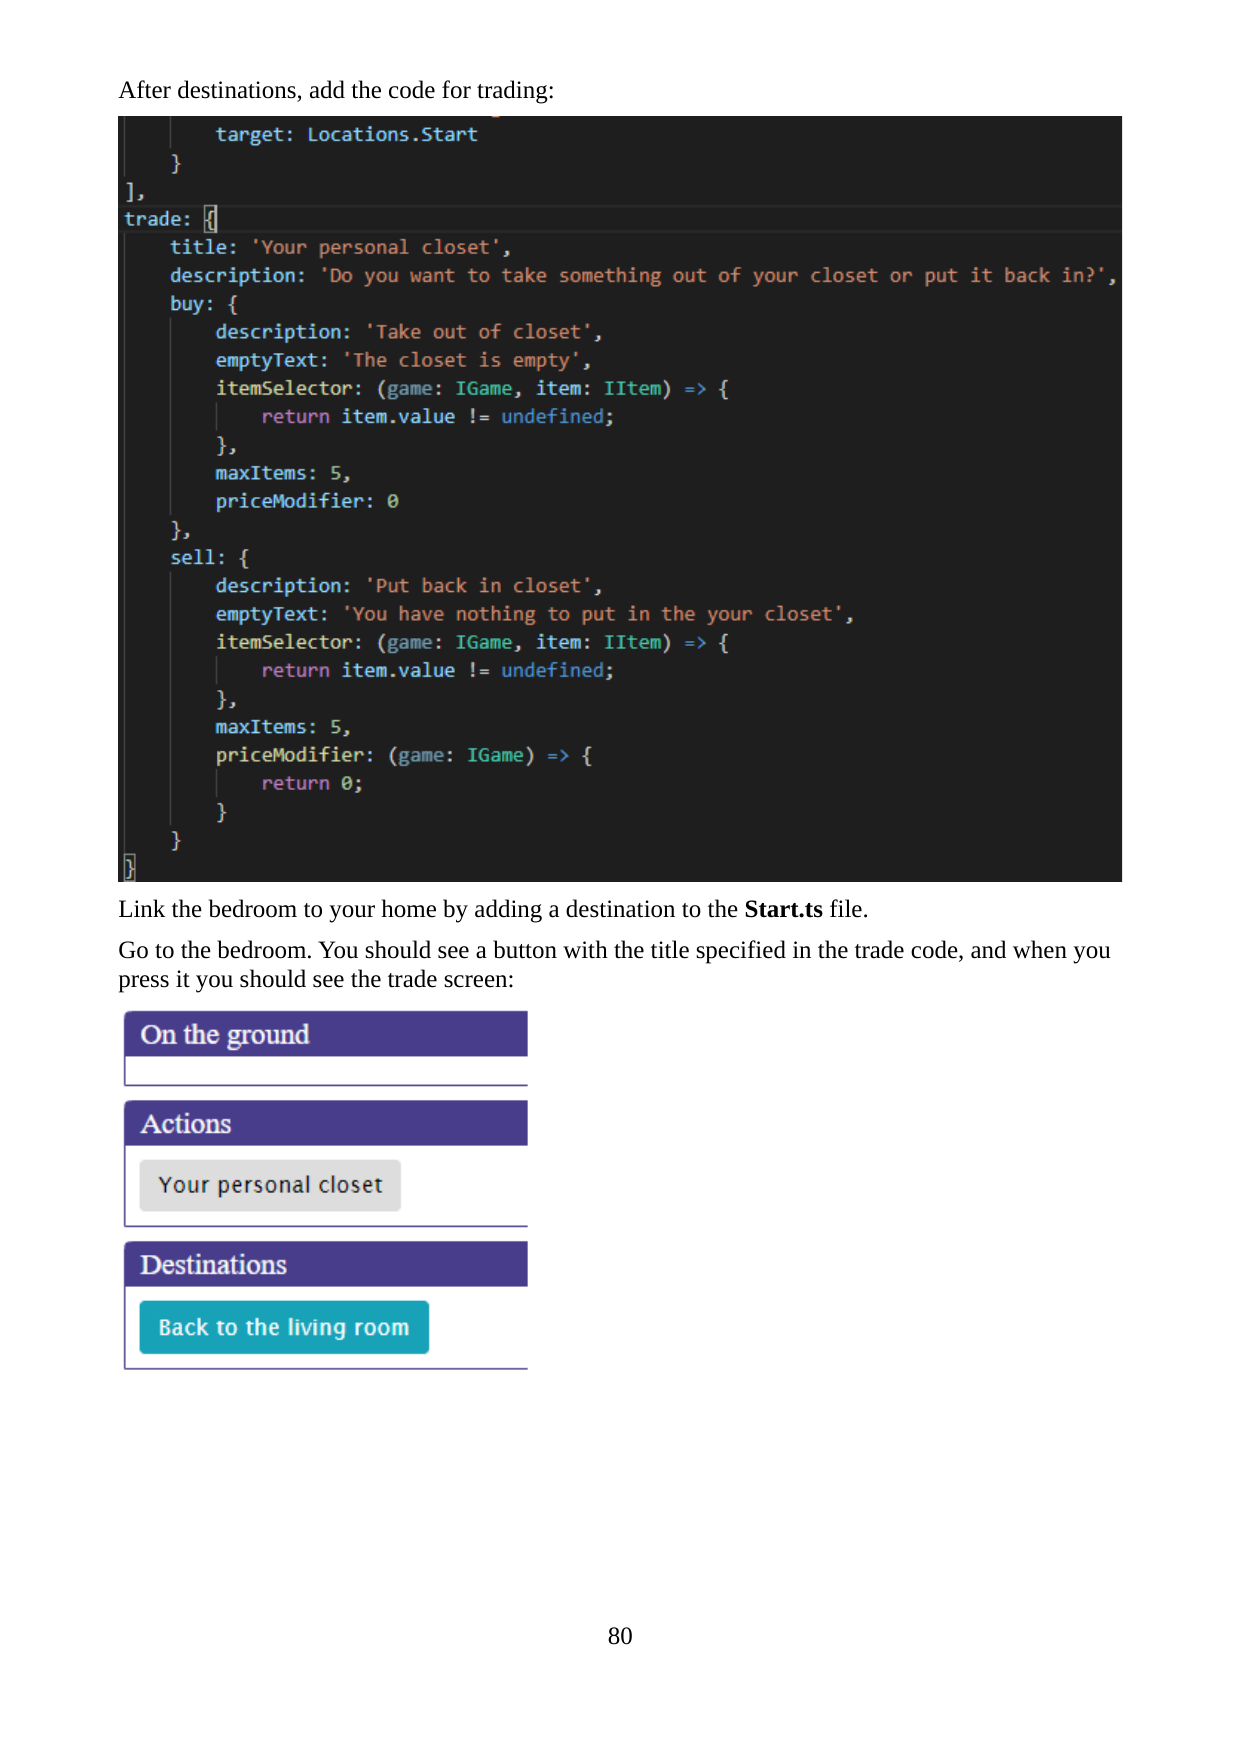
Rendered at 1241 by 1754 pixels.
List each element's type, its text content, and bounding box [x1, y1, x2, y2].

text Go to the bedroom. You should see a button with the title specified in the trade code, and when you press it you should see the trade screen: [118, 935, 1122, 993]
text After destinations, add the code for trading: [118, 75, 1122, 104]
text Link the bedroom to your home by adding a destination to the Start.ts file. [118, 894, 1122, 923]
